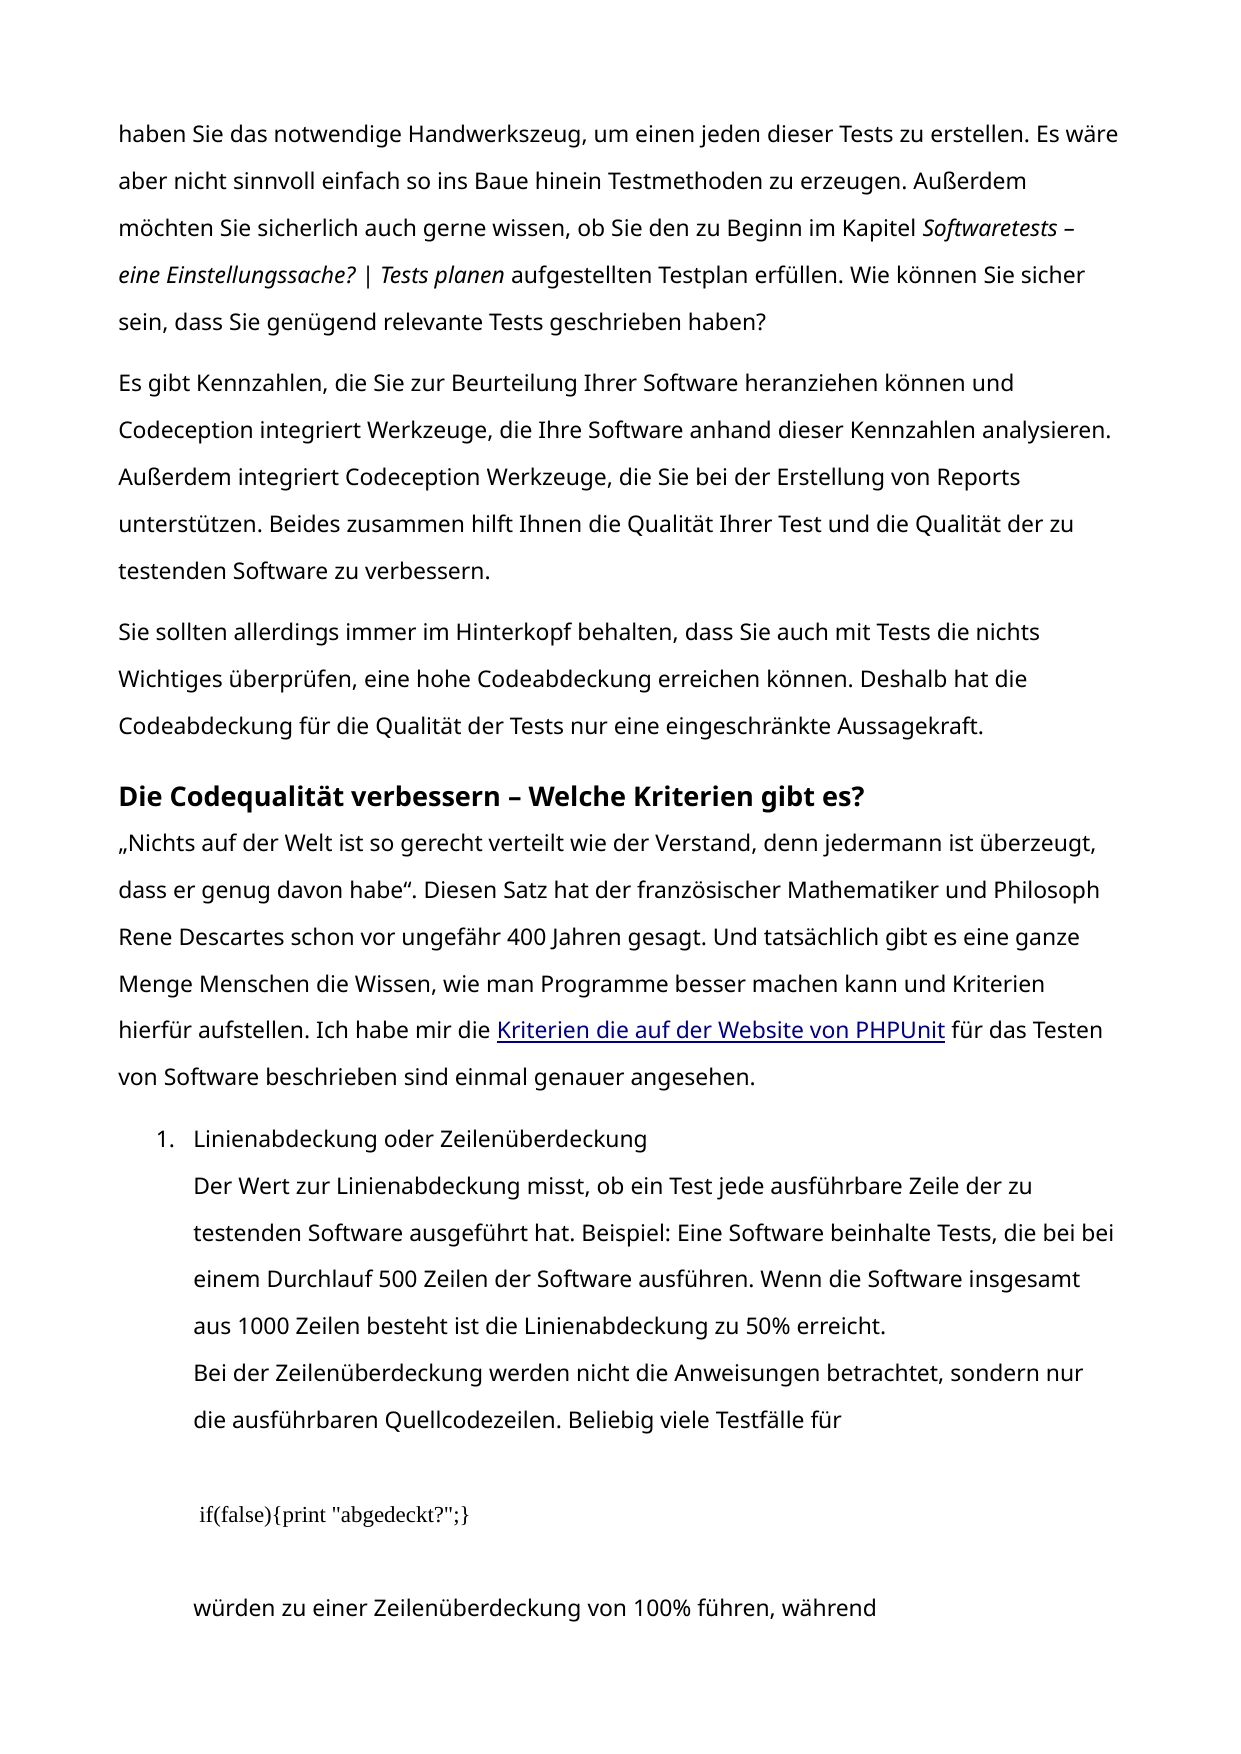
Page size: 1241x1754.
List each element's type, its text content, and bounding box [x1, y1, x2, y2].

text Sie sollten allerdings immer im Hinterkopf behalten, dass Sie auch mit Tests die nichts Wichtiges überprüfen, eine hohe Codeabdeckung erreichen können. Deshalb hat die Codeabdeckung für die Qualität der Tests nur eine eingeschränkte Aussagekraft. [118, 616, 1122, 741]
text „Nichts auf der Welt ist so gerecht verteilt wie der Verstand, denn jedermann ist überzeugt, dass er genug davon habe“. Diesen Satz hat der französischer Mathematiker und Philosoph Rene Descartes schon vor ungefähr 400 Jahren gesagt. Und tatsächlich gibt es eine ganze Menge Menschen die Wissen, wie man Programme besser machen kann und Kriterien hierfür aufstellen. Ich habe mir die Kriterien die auf der Website von PHPUnit für das Testen von Software beschrieben sind einmal genauer angesehen. [118, 827, 1122, 1092]
subtitle Die Codequalität verbessern – Welche Kriterien gibt es? [118, 777, 1122, 814]
list Linienabdeckung oder Zeilenüberdeckung Der Wert zur Linienabdeckung misst, ob ein Test jede ausführbare Zeile der zu testenden Software ausgeführt hat. Beispiel: Eine Software beinhalte Tests, die bei bei einem Durchlauf 500 Zeilen der Software ausführen. Wenn die Software insgesamt aus 1000 Zeilen besteht ist die Linienabdeckung zu 50% erreicht. Bei der Zeilenüberdeckung werden nicht die Anweisungen betrachtet, sondern nur die ausführbaren Quellcodezeilen. Beliebig viele Testfälle für if(false){print "abgedeckt?";} würden zu einer Zeilenüberdeckung von 100% führen, während [156, 1123, 1122, 1623]
text haben Sie das notwendige Handwerkszeug, um einen jeden dieser Tests zu erstellen. Es wäre aber nicht sinnvoll einfach so ins Baue hinein Testmethoden zu erzeugen. Außerdem möchten Sie sicherlich auch gerne wissen, ob Sie den zu Beginn im Kapitel Softwaretests – eine Einstellungssache? | Tests planen aufgestellten Testplan erfüllen. Wie können Sie sicher sein, dass Sie genügend relevante Tests geschrieben haben? [118, 118, 1122, 337]
text Es gibt Kennzahlen, die Sie zur Beurteilung Ihrer Software heranziehen können und Codeception integriert Werkzeuge, die Ihre Software anhand dieser Kennzahlen analysieren. Außerdem integriert Codeception Werkzeuge, die Sie bei der Erstellung von Reports unterstützen. Beides zusammen hilft Ihnen die Qualität Ihrer Test und die Qualität der zu testenden Software zu verbessern. [118, 367, 1122, 586]
